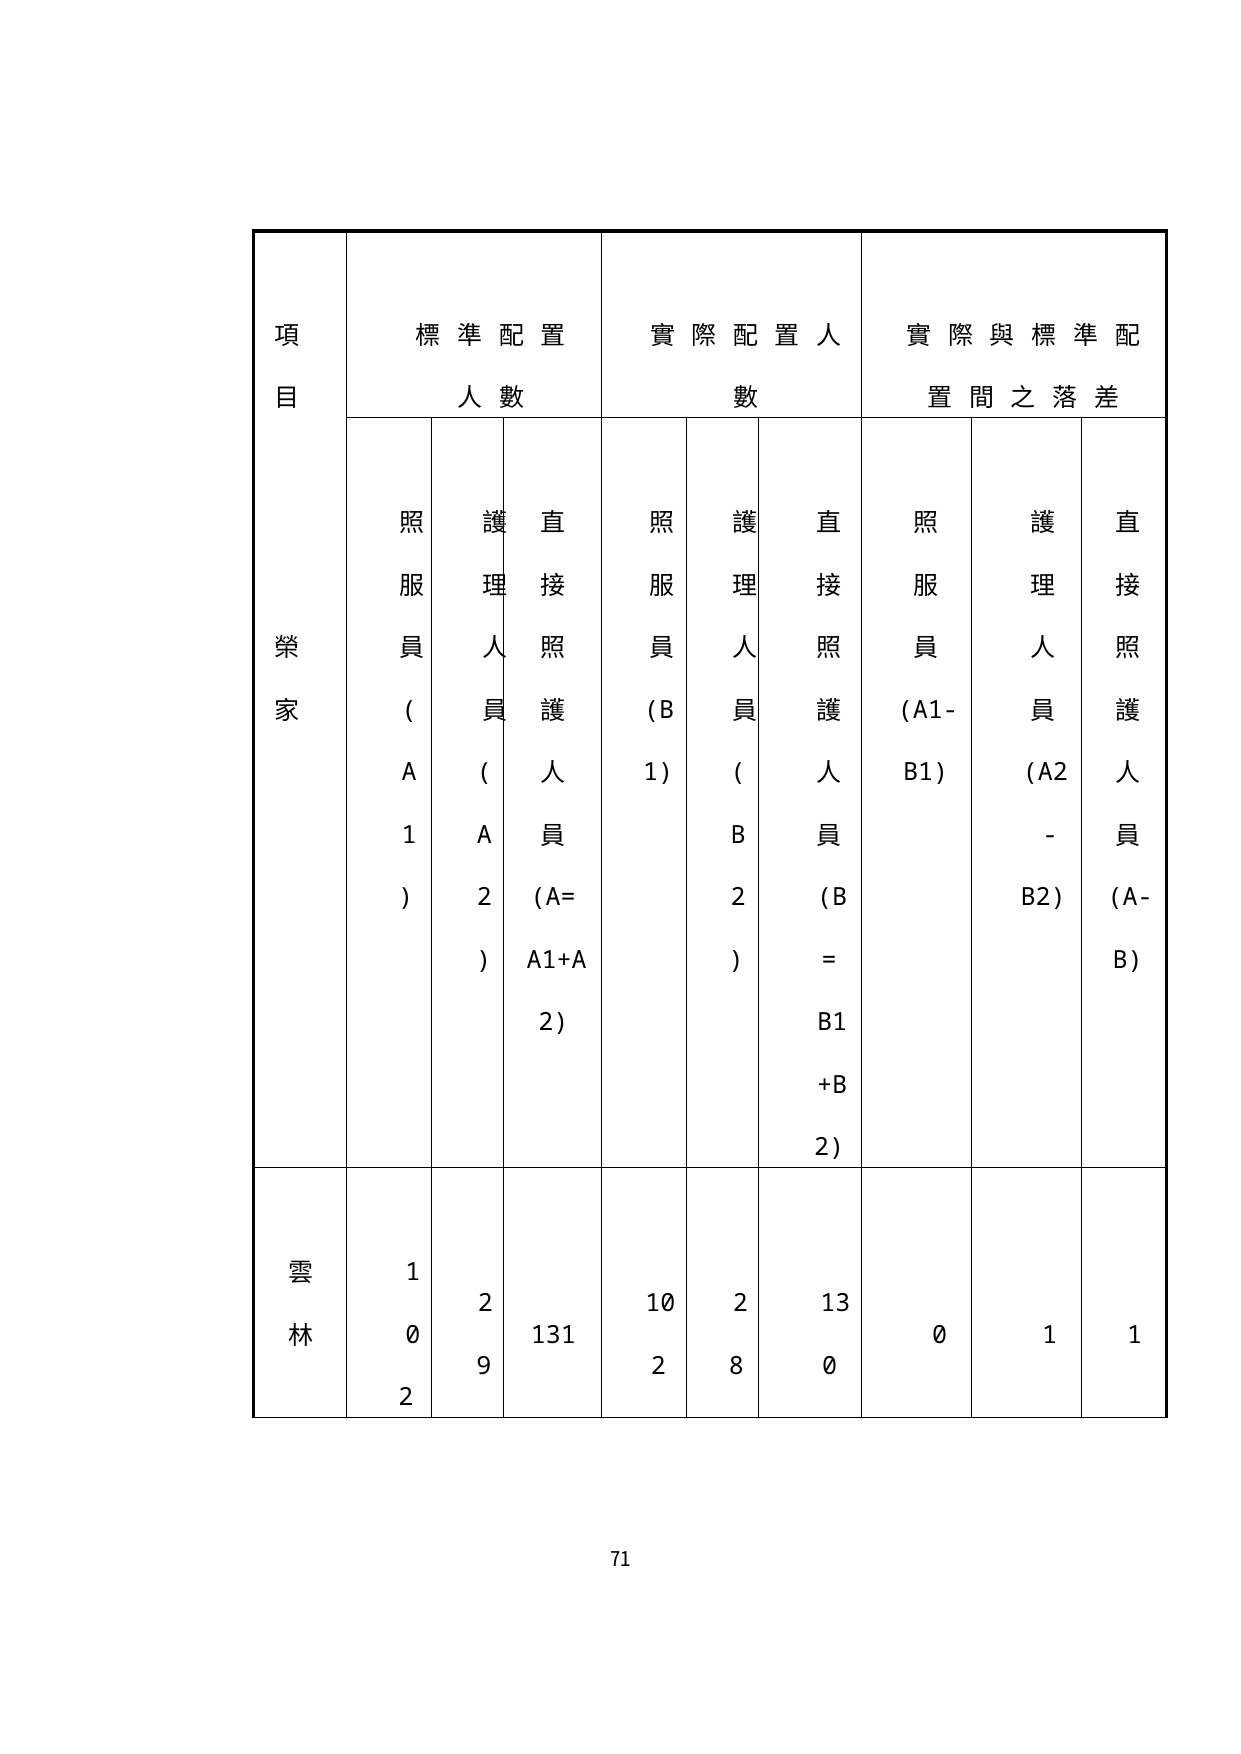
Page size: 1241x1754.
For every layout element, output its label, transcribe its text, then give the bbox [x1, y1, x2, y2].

table_cell 護理 人員 (A2-B2) [972, 418, 1081, 1167]
table_cell 照服員 (A1) [347, 418, 431, 1167]
table_cell 直接照護人員 (A-B) [1082, 418, 1165, 1167]
table_cell 29 [432, 1168, 503, 1417]
table_cell 照服員 (A1-B1) [862, 418, 971, 1167]
table_header 標準配置人數 [347, 233, 601, 417]
table_cell 直接照護人員(B= B1+B2) [759, 418, 861, 1167]
table_header 實際配置人數 [602, 233, 861, 417]
table_cell 28 [687, 1168, 758, 1417]
table_cell 1 [972, 1168, 1081, 1417]
table_cell 130 [759, 1168, 861, 1417]
table_cell 護理人員 (B2) [687, 418, 758, 1167]
table_header 實際與標準配置間之落差 [862, 233, 1165, 417]
table_cell 照服員 (B1) [602, 418, 686, 1167]
table_cell 131 [504, 1168, 601, 1417]
table_cell 直接照護人員(A= A1+A2) [504, 418, 601, 1167]
table_cell 雲林 [255, 1168, 346, 1417]
table_cell 1 [1082, 1168, 1165, 1417]
table_header 項目 榮家 [255, 233, 346, 1167]
table_cell 102 [347, 1168, 431, 1417]
table_cell 護理 人員 (A2) [432, 418, 503, 1167]
table_cell 0 [862, 1168, 971, 1417]
table_cell 102 [602, 1168, 686, 1417]
